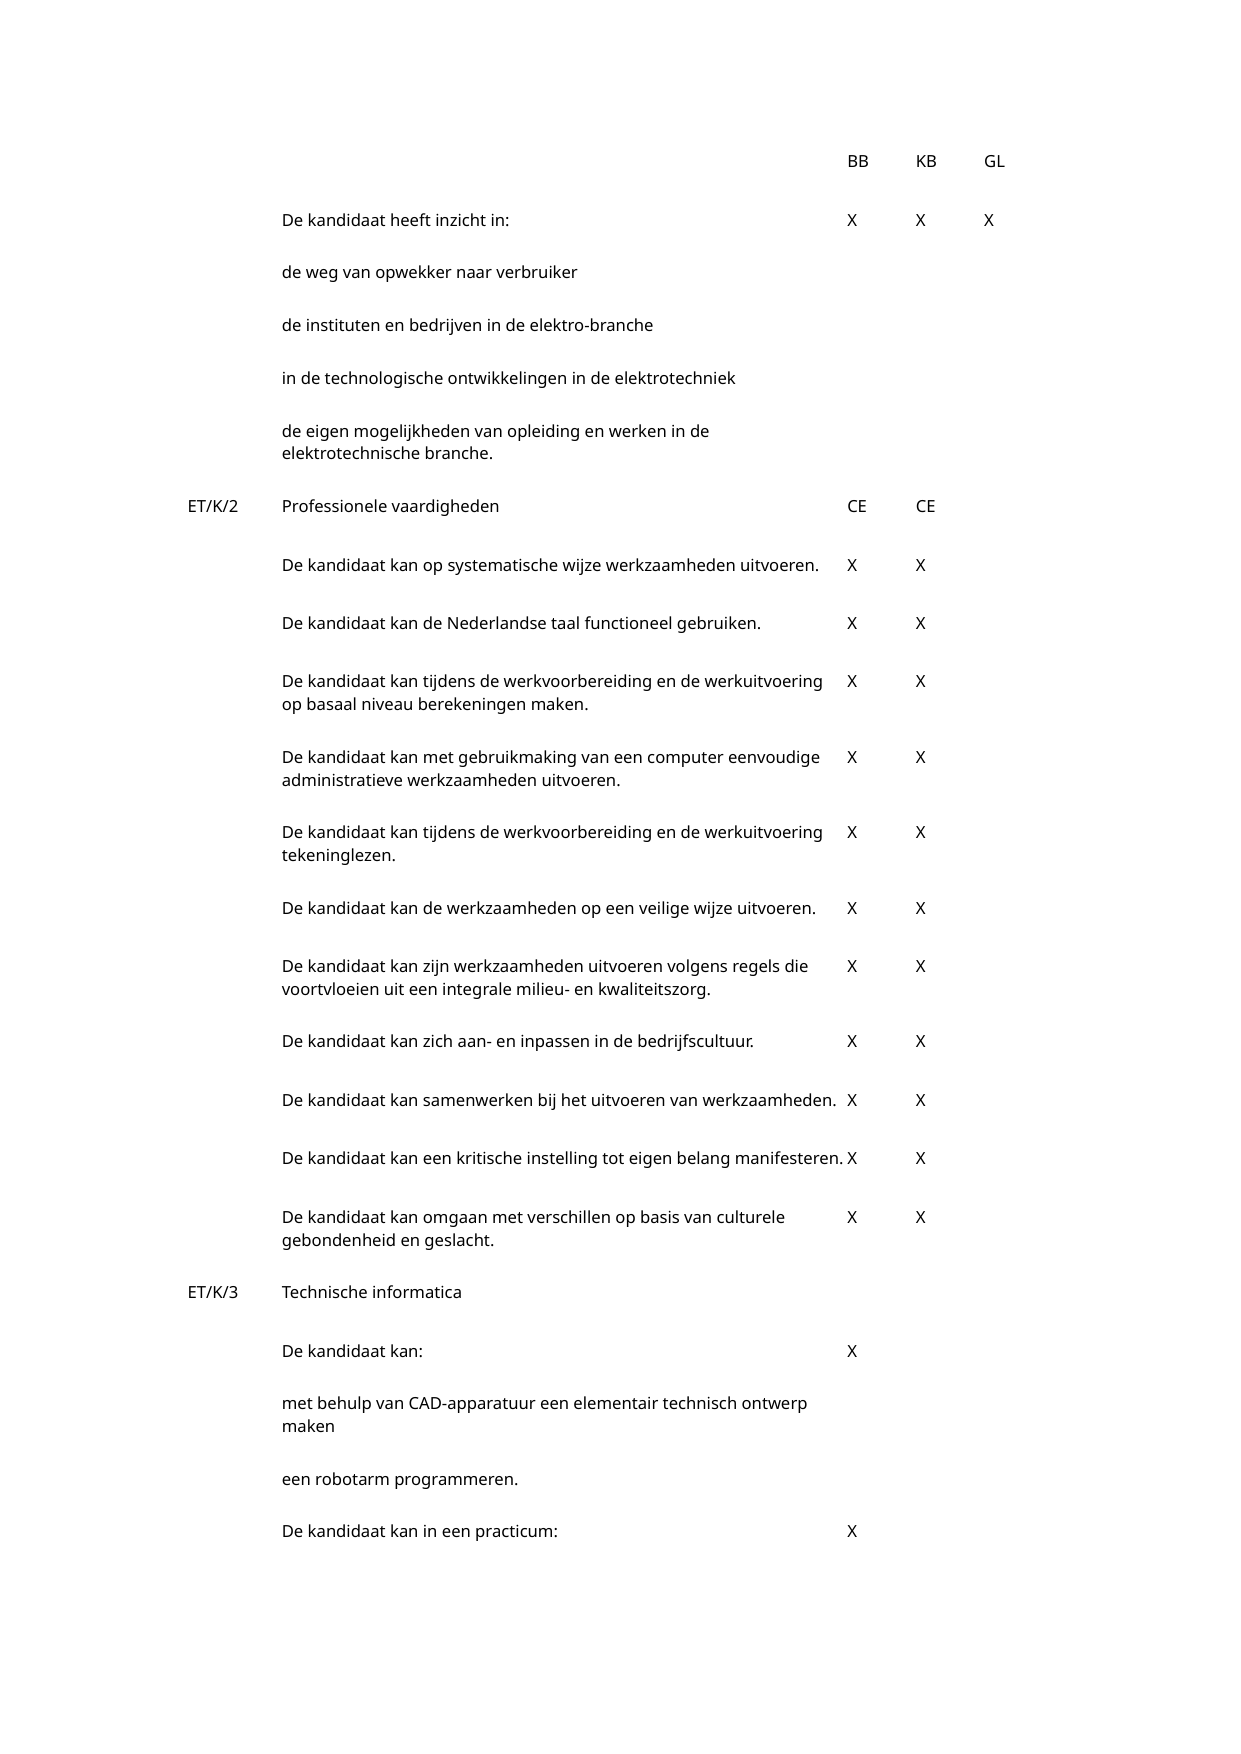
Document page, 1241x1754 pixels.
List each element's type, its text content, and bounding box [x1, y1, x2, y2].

table_cell De kandidaat kan tijdens de werkvoorbereiding en de werkuitvoering tekeninglezen. [282, 821, 847, 896]
table_cell ET/K/2 [188, 495, 282, 553]
table_cell X [916, 209, 984, 495]
table_cell [188, 896, 282, 955]
table_cell [916, 1520, 984, 1578]
table_cell X [847, 1089, 916, 1147]
table_cell De kandidaat kan een kritische instelling tot eigen belang manifesteren. [282, 1147, 847, 1205]
table_cell [984, 745, 1053, 821]
table_cell [984, 1281, 1053, 1339]
table_cell [188, 670, 282, 745]
table_header GL [984, 150, 1053, 208]
table_cell Professionele vaardigheden [282, 495, 847, 553]
table_cell [984, 1030, 1053, 1088]
table_cell ET/K/3 [188, 1281, 282, 1339]
table_cell X [847, 612, 916, 670]
table_cell De kandidaat kan de werkzaamheden op een veilige wijze uitvoeren. [282, 896, 847, 955]
table_cell CE [916, 495, 984, 553]
table_cell [916, 1281, 984, 1339]
table_cell X [916, 1030, 984, 1088]
table_cell X [847, 209, 916, 495]
table_cell De kandidaat kan met gebruikmaking van een computer eenvoudige administratieve werkzaamheden uitvoeren. [282, 745, 847, 821]
table_cell X [984, 209, 1053, 495]
table_cell [984, 955, 1053, 1030]
table_cell X [916, 553, 984, 612]
table_cell X [847, 1030, 916, 1088]
table_cell [188, 1147, 282, 1205]
table_cell X [847, 1339, 916, 1520]
table_cell [847, 1281, 916, 1339]
table_header BB [847, 150, 916, 208]
table_cell CE [847, 495, 916, 553]
table_cell [188, 209, 282, 495]
table_header [188, 150, 282, 208]
table_cell X [847, 670, 916, 745]
table_cell X [847, 553, 916, 612]
table_cell X [916, 955, 984, 1030]
table_cell X [916, 896, 984, 955]
table_cell De kandidaat kan in een practicum: [282, 1520, 847, 1578]
table_cell [188, 1339, 282, 1520]
table_cell X [847, 955, 916, 1030]
table_cell X [916, 1147, 984, 1205]
table_cell De kandidaat kan zich aan- en inpassen in de bedrijfscultuur. [282, 1030, 847, 1088]
table_cell [188, 1205, 282, 1281]
table_cell [984, 1339, 1053, 1520]
table_cell De kandidaat kan samenwerken bij het uitvoeren van werkzaamheden. [282, 1089, 847, 1147]
table_cell X [916, 821, 984, 896]
table_cell [984, 670, 1053, 745]
table_cell X [916, 670, 984, 745]
table_cell [984, 1089, 1053, 1147]
table_cell De kandidaat kan de Nederlandse taal functioneel gebruiken. [282, 612, 847, 670]
table_cell [984, 1147, 1053, 1205]
table_cell X [847, 1205, 916, 1281]
table_cell X [847, 1147, 916, 1205]
table_cell [916, 1339, 984, 1520]
table_cell [984, 612, 1053, 670]
table_cell X [916, 1205, 984, 1281]
table_cell X [847, 745, 916, 821]
table_cell [984, 821, 1053, 896]
table_cell [188, 745, 282, 821]
table_cell [984, 553, 1053, 612]
table_cell Technische informatica [282, 1281, 847, 1339]
table_header [282, 150, 847, 208]
table_cell [984, 1205, 1053, 1281]
table_cell [188, 1520, 282, 1578]
table_cell De kandidaat kan: met behulp van CAD-apparatuur een elementair technisch ontwerp maken een robotarm programmeren. [282, 1339, 847, 1520]
table_cell [188, 612, 282, 670]
table_cell X [847, 1520, 916, 1578]
table_cell [984, 495, 1053, 553]
table_cell [984, 896, 1053, 955]
table_cell [188, 1089, 282, 1147]
table_cell [188, 553, 282, 612]
table_cell X [916, 612, 984, 670]
table_cell [188, 1030, 282, 1088]
table_cell De kandidaat kan op systematische wijze werkzaamheden uitvoeren. [282, 553, 847, 612]
table_cell De kandidaat kan omgaan met verschillen op basis van culturele gebondenheid en geslacht. [282, 1205, 847, 1281]
table_cell De kandidaat kan tijdens de werkvoorbereiding en de werkuitvoering op basaal niveau berekeningen maken. [282, 670, 847, 745]
table_header KB [916, 150, 984, 208]
table_cell [188, 821, 282, 896]
table_cell X [916, 745, 984, 821]
table_cell [984, 1520, 1053, 1578]
table_cell X [916, 1089, 984, 1147]
table_cell [188, 955, 282, 1030]
table_cell De kandidaat heeft inzicht in: de weg van opwekker naar verbruiker de instituten en bedrijven in de elektro-branche in de technologische ontwikkelingen in de elektrotechniek de eigen mogelijkheden van opleiding en werken in de elektrotechnische branche. [282, 209, 847, 495]
table_cell De kandidaat kan zijn werkzaamheden uitvoeren volgens regels die voortvloeien uit een integrale milieu- en kwaliteitszorg. [282, 955, 847, 1030]
table_cell X [847, 896, 916, 955]
table_cell X [847, 821, 916, 896]
